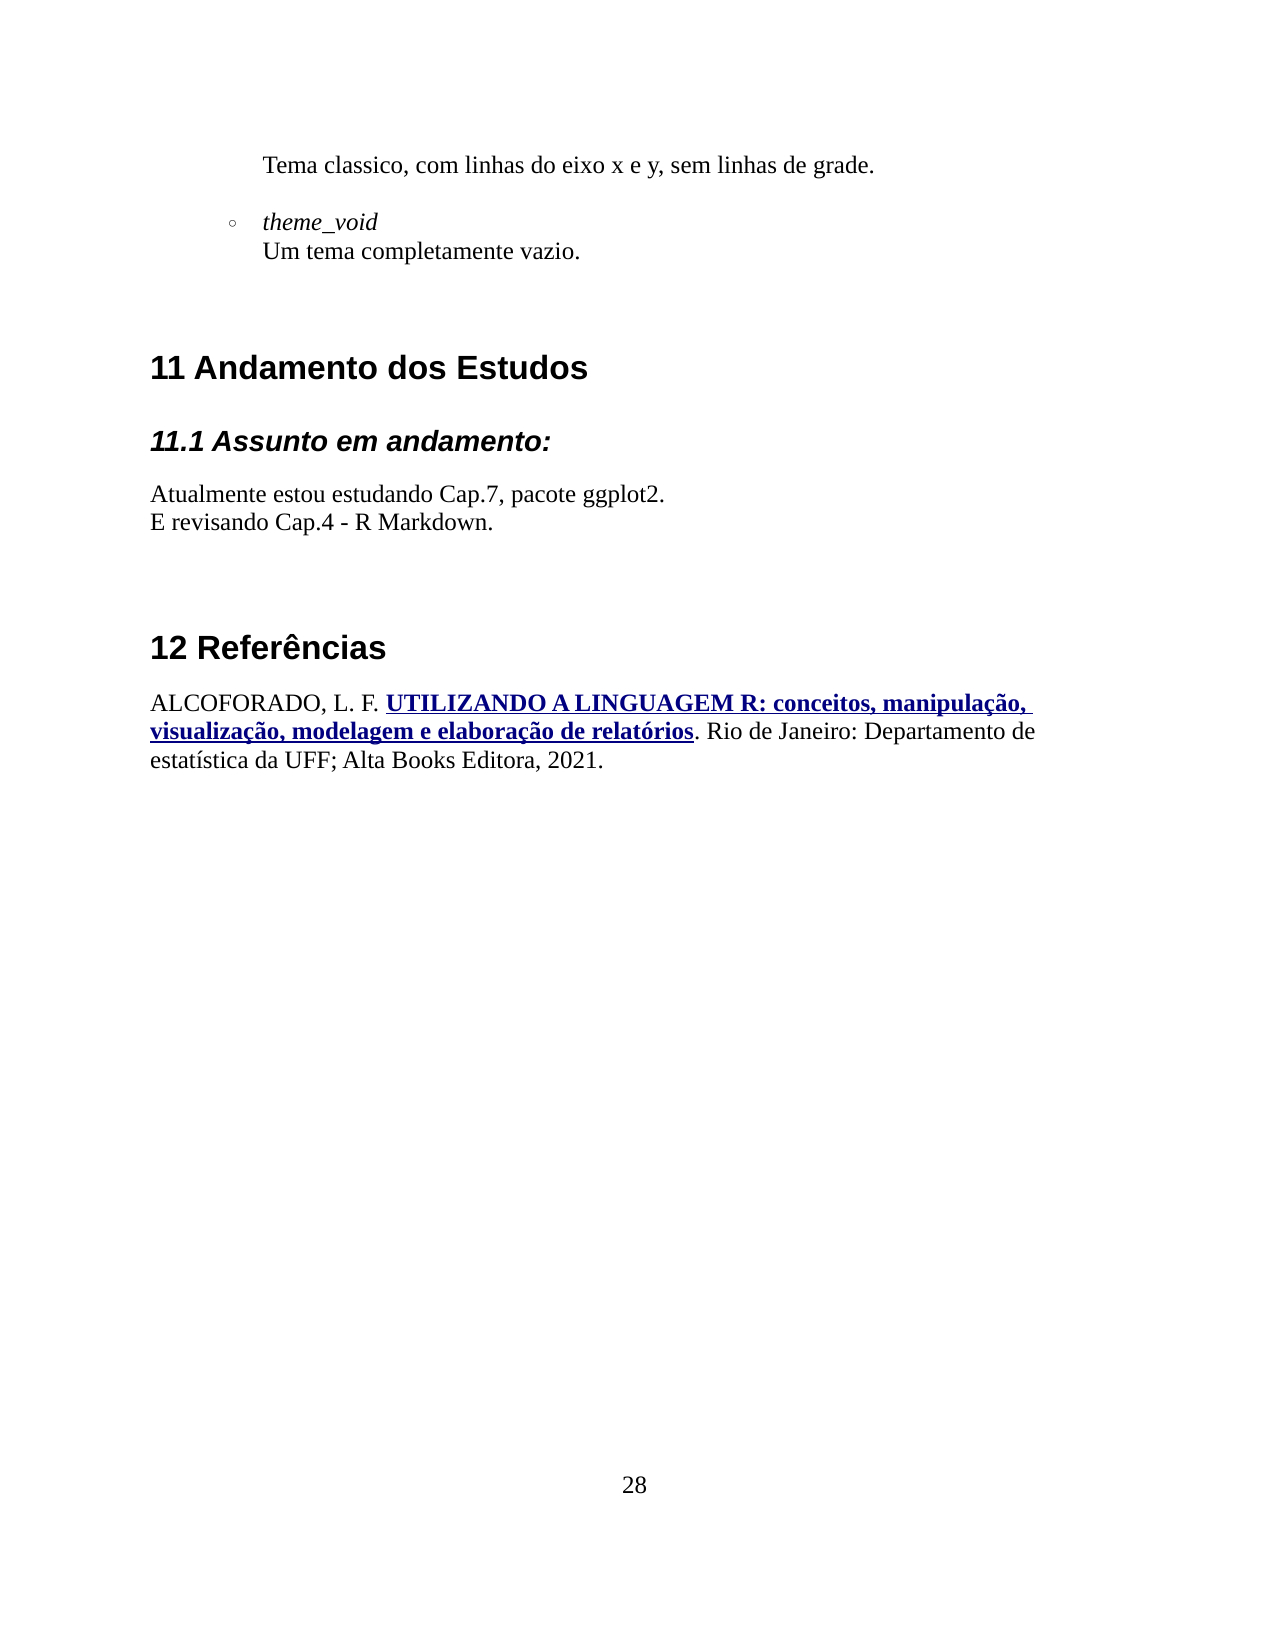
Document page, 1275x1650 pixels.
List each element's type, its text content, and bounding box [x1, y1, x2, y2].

text ALCOFORADO, L. F. UTILIZANDO A LINGUAGEM R: conceitos, manipulação, visualização, modelagem e elaboração de relatórios. Rio de Janeiro: Departamento de estatística da UFF; Alta Books Editora, 2021. [150, 688, 1125, 774]
subtitle 12 Referências [150, 628, 1125, 666]
list Tema classico, com linhas do eixo x e y, sem linhas de grade. [225, 150, 1125, 207]
subtitle 11.1 Assunto em andamento: [150, 424, 1125, 457]
text Atualmente estou estudando Cap.7, pacote ggplot2. E revisando Cap.4 - R Markdown. [150, 479, 1125, 565]
list theme_void Um tema completamente vazio. [225, 207, 1125, 294]
subtitle 11 Andamento dos Estudos [150, 347, 1125, 386]
